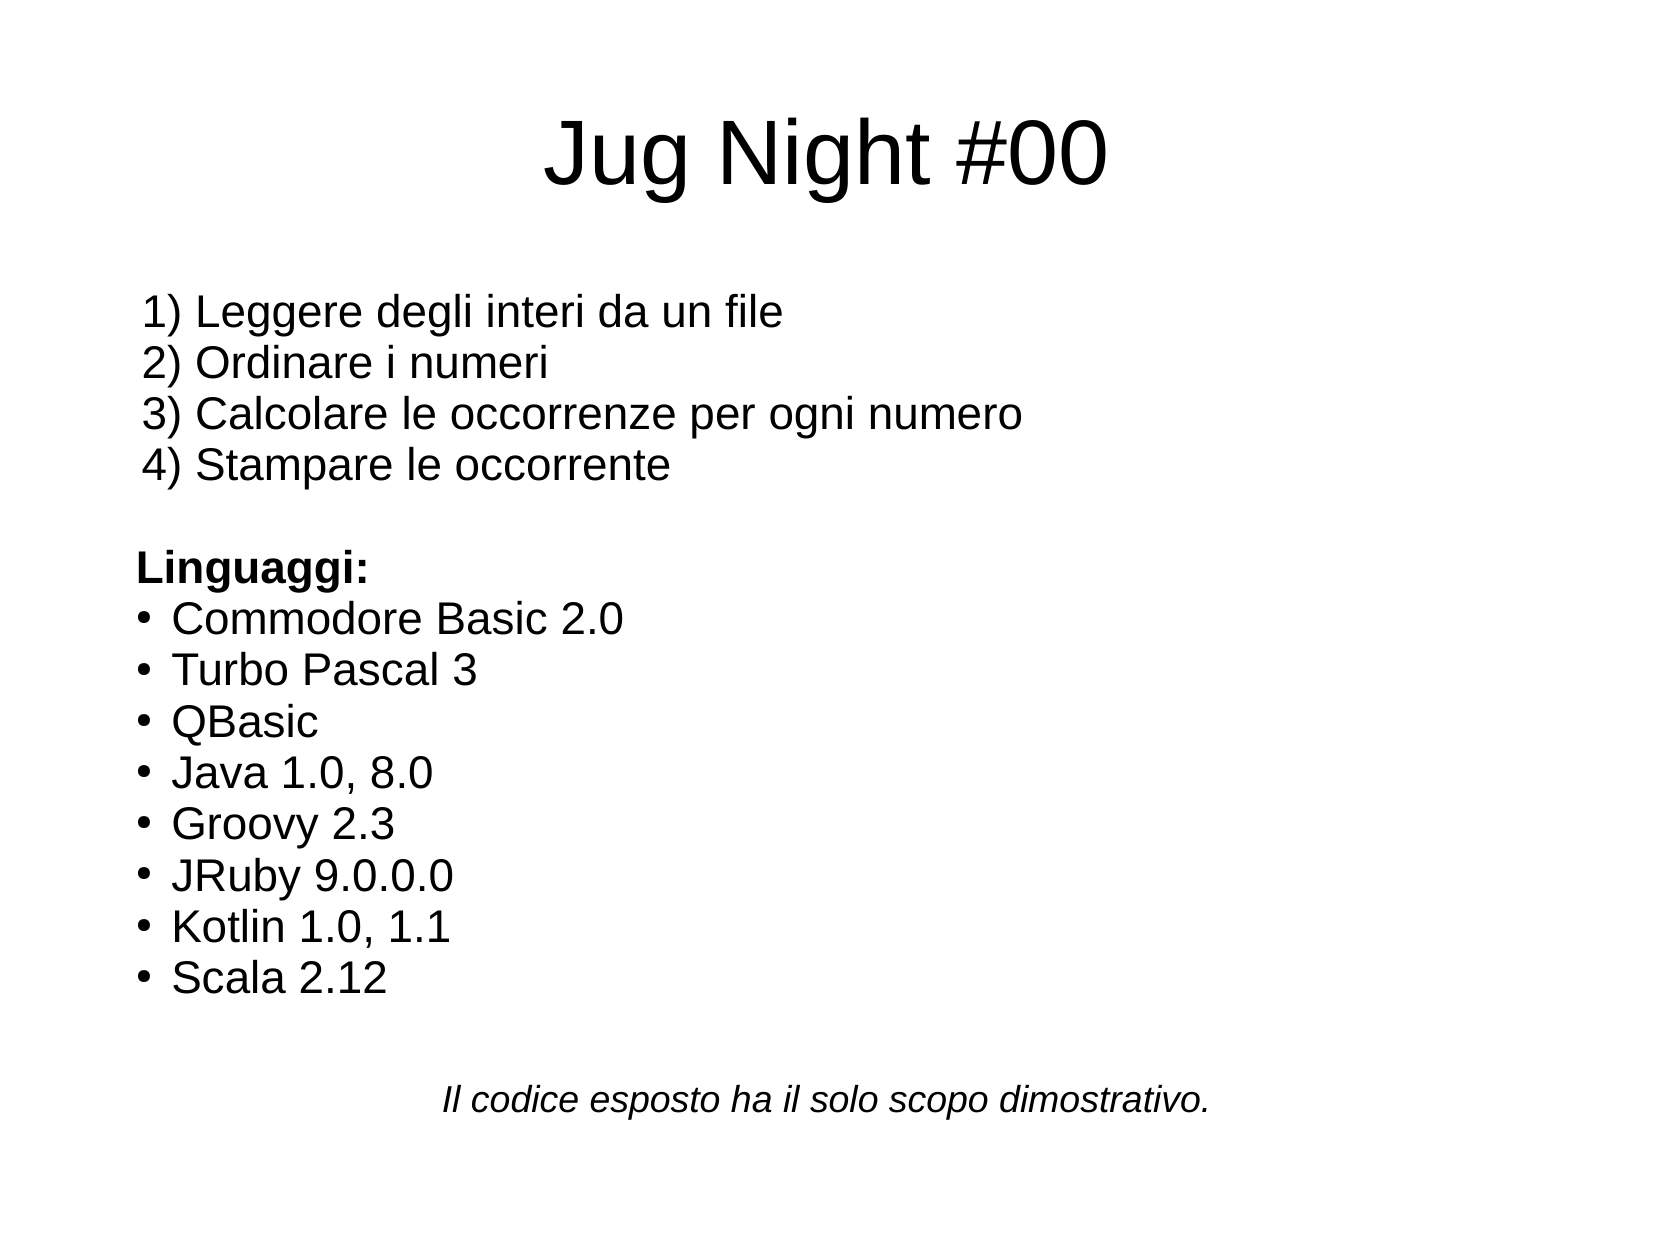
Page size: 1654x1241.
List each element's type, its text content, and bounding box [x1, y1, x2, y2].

title Jug Night #00 [82, 49, 1571, 236]
subtitle Leggere degli interi da un file Ordinare i numeri Calcolare le occorrenze per ogni numero Stampare le occorrente Linguaggi: Commodore Basic 2.0 Turbo Pascal 3 QBasic Java 1.0, 8.0 Groovy 2.3 JRuby 9.0.0.0 Kotlin 1.0, 1.1 Scala 2.12 Il codice esposto ha il solo scopo dimostrativo. [82, 236, 1571, 1170]
